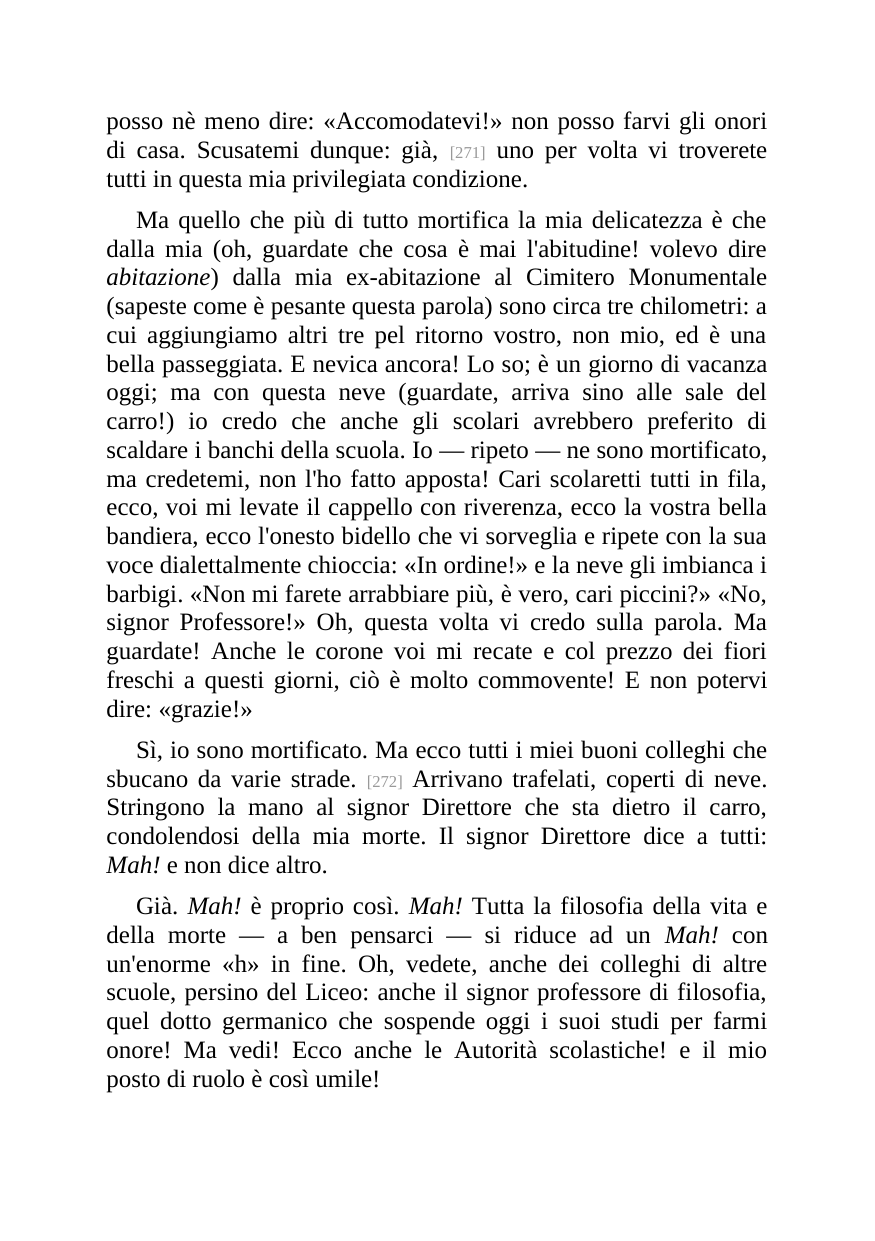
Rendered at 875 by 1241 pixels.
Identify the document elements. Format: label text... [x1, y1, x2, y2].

text Ma quello che più di tutto mortifica la mia delicatezza è che dalla mia (oh, guardate che cosa è mai l'abitudine! volevo dire abitazione) dalla mia ex-abitazione al Cimitero Monumentale (sapeste come è pesante questa parola) sono circa tre chilometri: a cui aggiungiamo altri tre pel ritorno vostro, non mio, ed è una bella passeggiata. E nevica ancora! Lo so; è un giorno di vacanza oggi; ma con questa neve (guardate, arriva sino alle sale del carro!) io credo che anche gli scolari avrebbero preferito di scaldare i banchi della scuola. Io — ripeto — ne sono mortificato, ma credetemi, non l'ho fatto apposta! Cari scolaretti tutti in fila, ecco, voi mi levate il cappello con riverenza, ecco la vostra bella bandiera, ecco l'onesto bidello che vi sorveglia e ripete con la sua voce dialettalmente chioccia: «In ordine!» e la neve gli imbianca i barbigi. «Non mi farete arrabbiare più, è vero, cari piccini?» «No, signor Professore!» Oh, questa volta vi credo sulla parola. Ma guardate! Anche le corone voi mi recate e col prezzo dei fiori freschi a questi giorni, ciò è molto commovente! E non potervi dire: «grazie!» [106, 205, 768, 722]
text Già. Mah! è proprio così. Mah! Tutta la filosofia della vita e della morte — a ben pensarci — si riduce ad un Mah! con un'enorme «h» in fine. Oh, vedete, anche dei colleghi di altre scuole, persino del Liceo: anche il signor professore di filosofia, quel dotto germanico che sospende oggi i suoi studi per farmi onore! Ma vedi! Ecco anche le Autorità scolastiche! e il mio posto di ruolo è così umile! [106, 891, 768, 1092]
text Sì, io sono mortificato. Ma ecco tutti i miei buoni colleghi che sbucano da varie strade. [272] Arrivano trafelati, coperti di neve. Stringono la mano al signor Direttore che sta dietro il carro, condolendosi della mia morte. Il signor Direttore dice a tutti: Mah! e non dice altro. [106, 735, 768, 879]
text posso nè meno dire: «Accomodatevi!» non posso farvi gli onori di casa. Scusatemi dunque: già, [271] uno per volta vi troverete tutti in questa mia privilegiata condizione. [106, 106, 768, 192]
